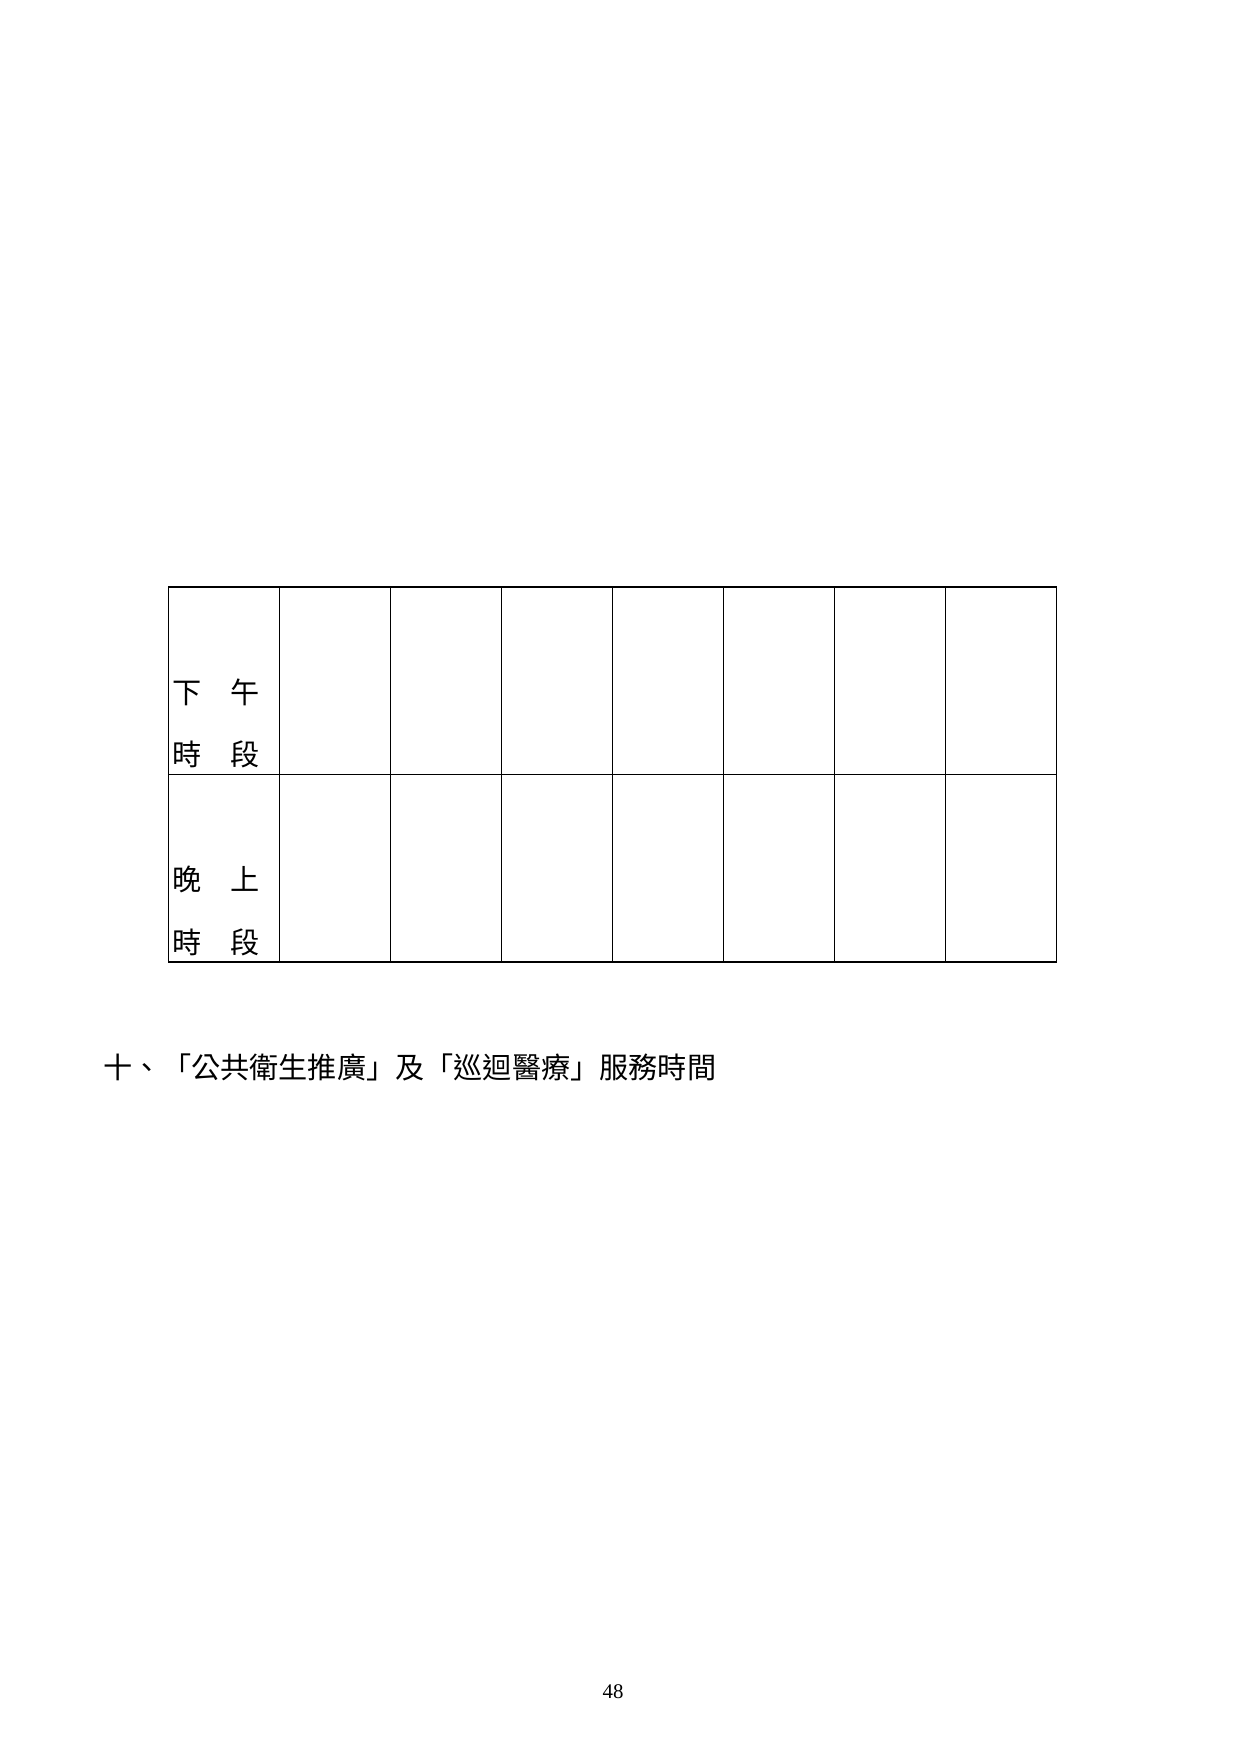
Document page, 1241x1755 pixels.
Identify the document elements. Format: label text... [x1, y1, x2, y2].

table_cell [835, 588, 945, 774]
table_cell [502, 588, 612, 774]
table_cell [946, 588, 1056, 774]
table_cell [724, 775, 834, 961]
text 十、「公共衛生推廣」及「巡迴醫療」服務時間 [103, 1024, 1122, 1086]
table_cell 晚 上 時 段 [169, 775, 279, 961]
table_cell 下 午 時 段 [169, 588, 279, 774]
table_cell [280, 588, 390, 774]
table_cell [613, 588, 723, 774]
table_cell [391, 775, 501, 961]
table_cell [391, 588, 501, 774]
table_cell [835, 775, 945, 961]
table_cell [280, 775, 390, 961]
table_cell [946, 775, 1056, 961]
table_cell [502, 775, 612, 961]
table_cell [613, 775, 723, 961]
table_cell [724, 588, 834, 774]
